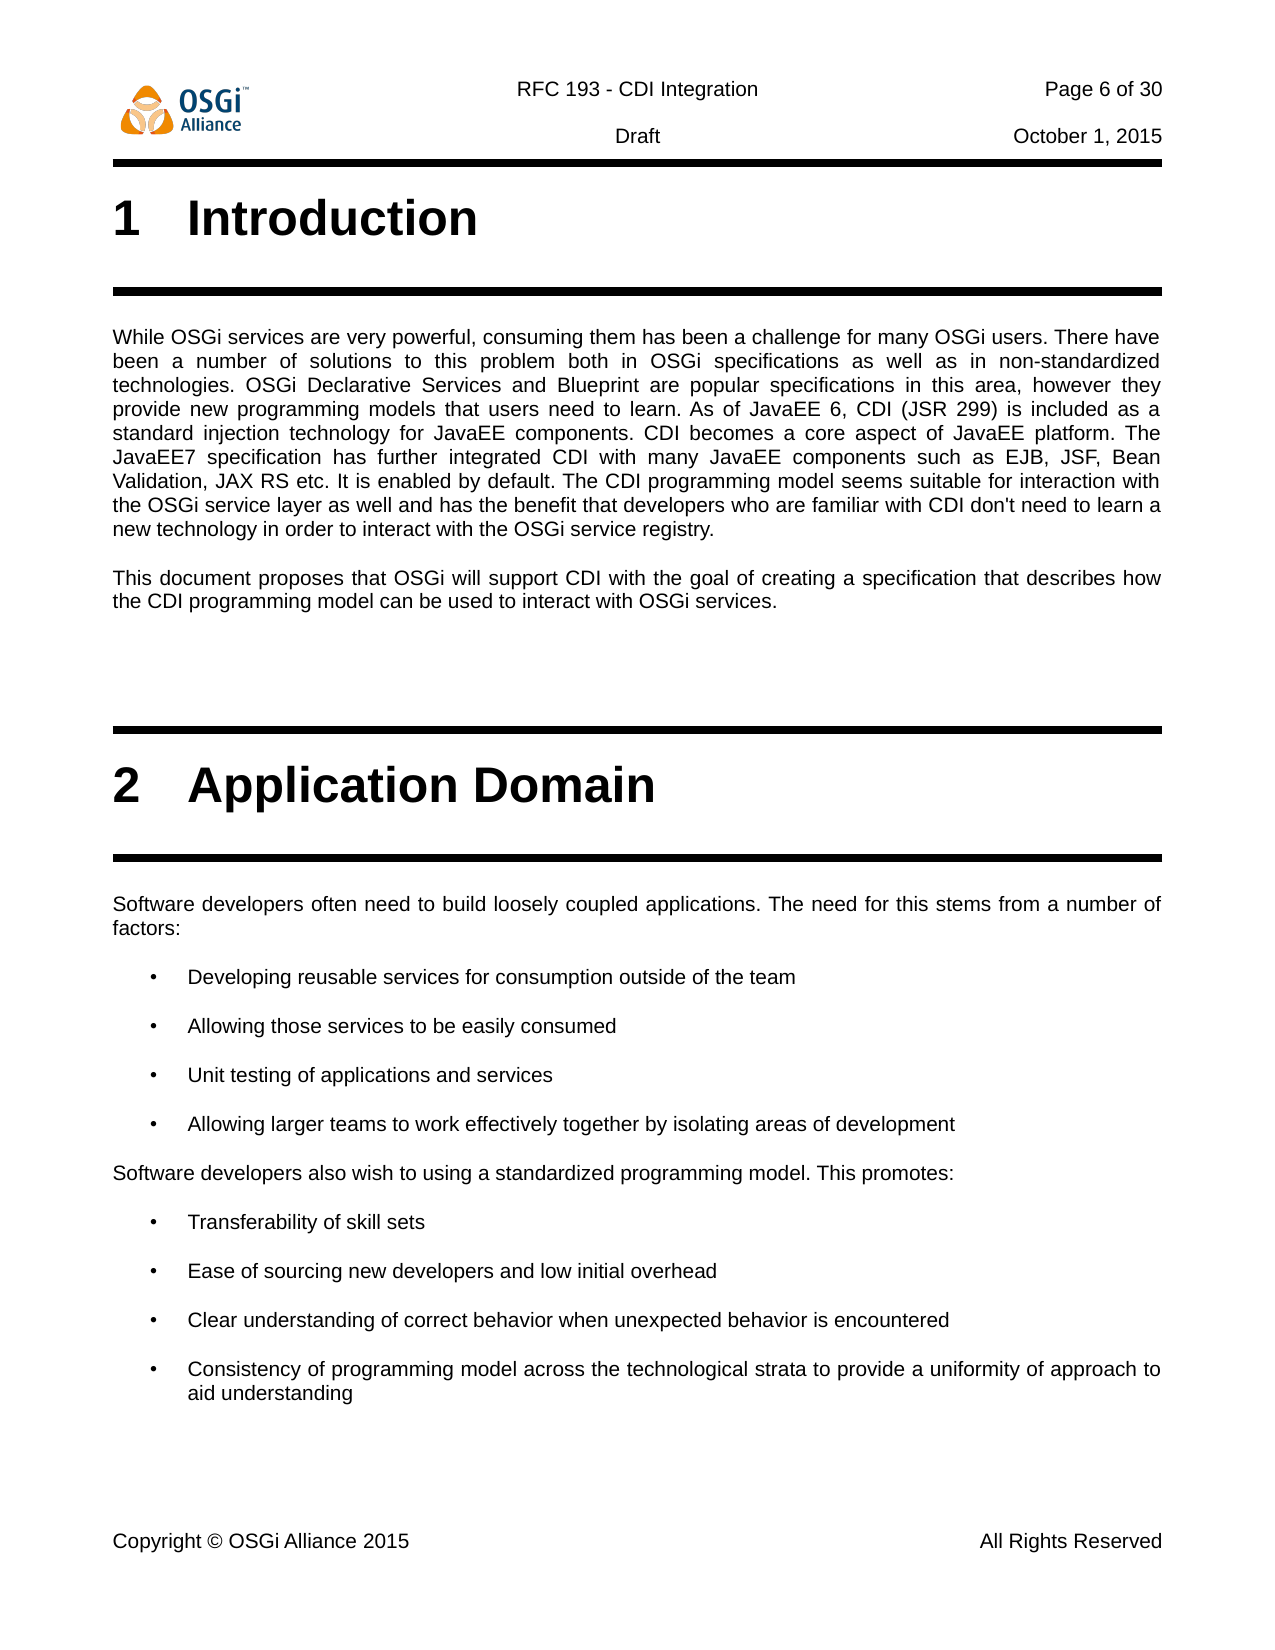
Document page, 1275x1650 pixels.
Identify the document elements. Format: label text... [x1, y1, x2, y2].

subtitle Introduction [112, 160, 1162, 296]
list Developing reusable services for consumption outside of the team [150, 964, 1162, 989]
text While OSGi services are very powerful, consuming them has been a challenge for many OSGi users. There have been a number of solutions to this problem both in OSGi specifications as well as in non-standardized technologies. OSGi Declarative Services and Blueprint are popular specifications in this area, however they provide new programming models that users need to learn. As of JavaEE 6, CDI (JSR 299) is included as a standard injection technology for JavaEE components. CDI becomes a core aspect of JavaEE platform. The JavaEE7 specification has further integrated CDI with many JavaEE components such as EJB, JSF, Bean Validation, JAX RS etc. It is enabled by default. The CDI programming model seems suitable for interaction with the OSGi service layer as well and has the benefit that developers who are familiar with CDI don't need to learn a new technology in order to interact with the OSGi service registry. [112, 325, 1162, 540]
subtitle Application Domain [112, 727, 1162, 862]
picture [113, 78, 257, 142]
text Software developers also wish to using a standardized programming model. This promotes: [112, 1161, 1162, 1185]
list Clear understanding of correct behavior when unexpected behavior is encountered [150, 1308, 1162, 1332]
list Consistency of programming model across the technological strata to provide a uniformity of approach to aid understanding [150, 1357, 1162, 1405]
list Ease of sourcing new developers and low initial overhead [150, 1259, 1162, 1283]
list Transferability of skill sets [150, 1210, 1162, 1234]
text This document proposes that OSGi will support CDI with the goal of creating a specification that describes how the CDI programming model can be used to interact with OSGi services. [112, 565, 1162, 613]
list Allowing larger teams to work effectively together by isolating areas of development [150, 1112, 1162, 1136]
text Software developers often need to build loosely coupled applications. The need for this stems from a number of factors: [112, 892, 1162, 939]
list Unit testing of applications and services [150, 1063, 1162, 1087]
list Allowing those services to be easily consumed [150, 1014, 1162, 1038]
